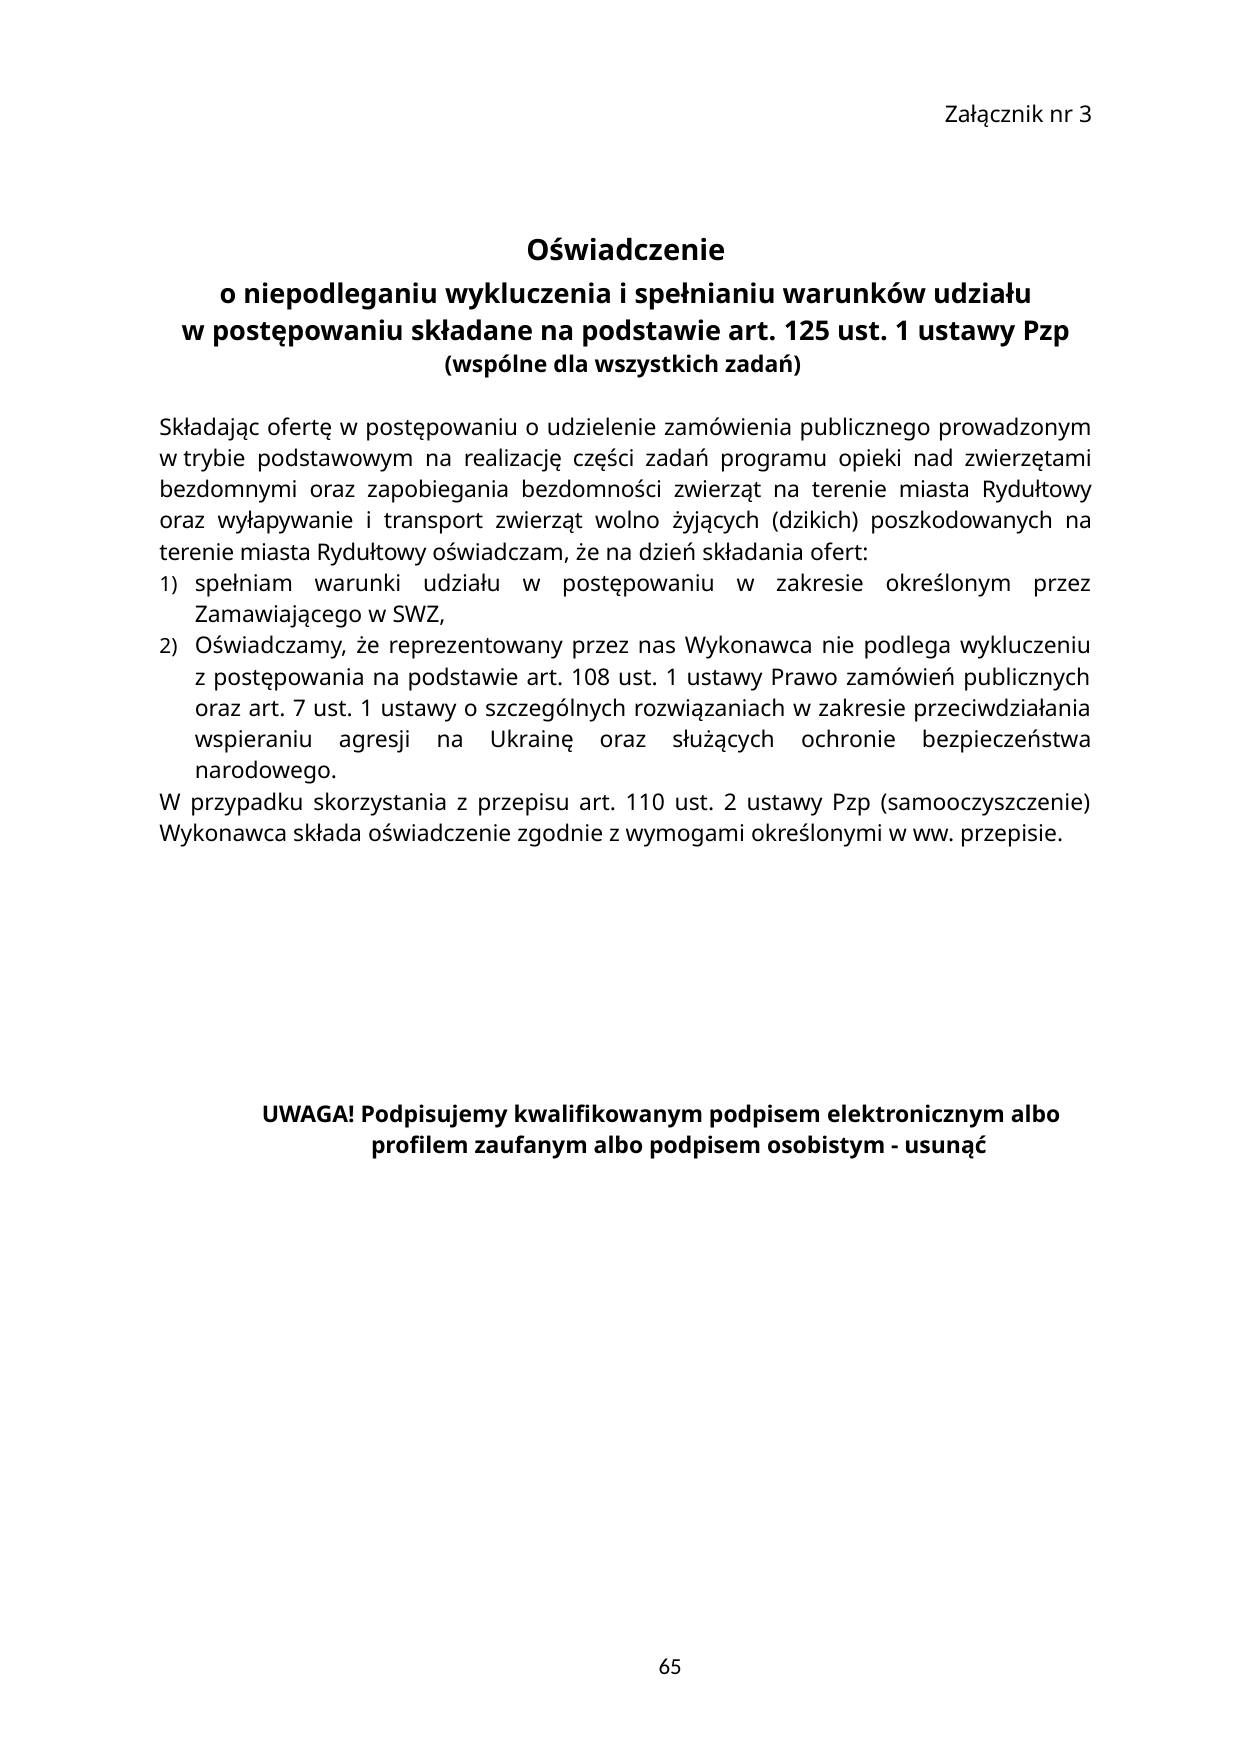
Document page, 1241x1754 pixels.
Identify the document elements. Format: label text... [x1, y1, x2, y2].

text o niepodleganiu wykluczenia i spełnianiu warunków udziału w postępowaniu składane na podstawie art. 125 ust. 1 ustawy Pzp [159, 274, 1092, 348]
subtitle Oświadczenie [159, 229, 1092, 268]
list spełniam warunki udziału w postępowaniu w zakresie określonym przez Zamawiającego w SWZ, [159, 567, 1092, 629]
list W przypadku skorzystania z przepisu art. 110 ust. 2 ustawy Pzp (samooczyszczenie) Wykonawca składa oświadczenie zgodnie z wymogami określonymi w ww. przepisie. [159, 786, 1092, 848]
text UWAGA! Podpisujemy kwalifikowanym podpisem elektronicznym albo profilem zaufanym albo podpisem osobistym - usunąć [230, 1098, 1092, 1161]
list Oświadczamy, że reprezentowany przez nas Wykonawca nie podlega wykluczeniu z postępowania na podstawie art. 108 ust. 1 ustawy Prawo zamówień publicznych oraz art. 7 ust. 1 ustawy o szczególnych rozwiązaniach w zakresie przeciwdziałania wspieraniu agresji na Ukrainę oraz służących ochronie bezpieczeństwa narodowego. [159, 629, 1092, 786]
text (wspólne dla wszystkich zadań) [159, 348, 1087, 379]
text Składając ofertę w postępowaniu o udzielenie zamówienia publicznego prowadzonym w trybie podstawowym na realizację części zadań programu opieki nad zwierzętami bezdomnymi oraz zapobiegania bezdomności zwierząt na terenie miasta Rydułtowy oraz wyłapywanie i transport zwierząt wolno żyjących (dzikich) poszkodowanych na terenie miasta Rydułtowy oświadczam, że na dzień składania ofert: [159, 411, 1092, 567]
text Załącznik nr 3 [159, 98, 1092, 129]
